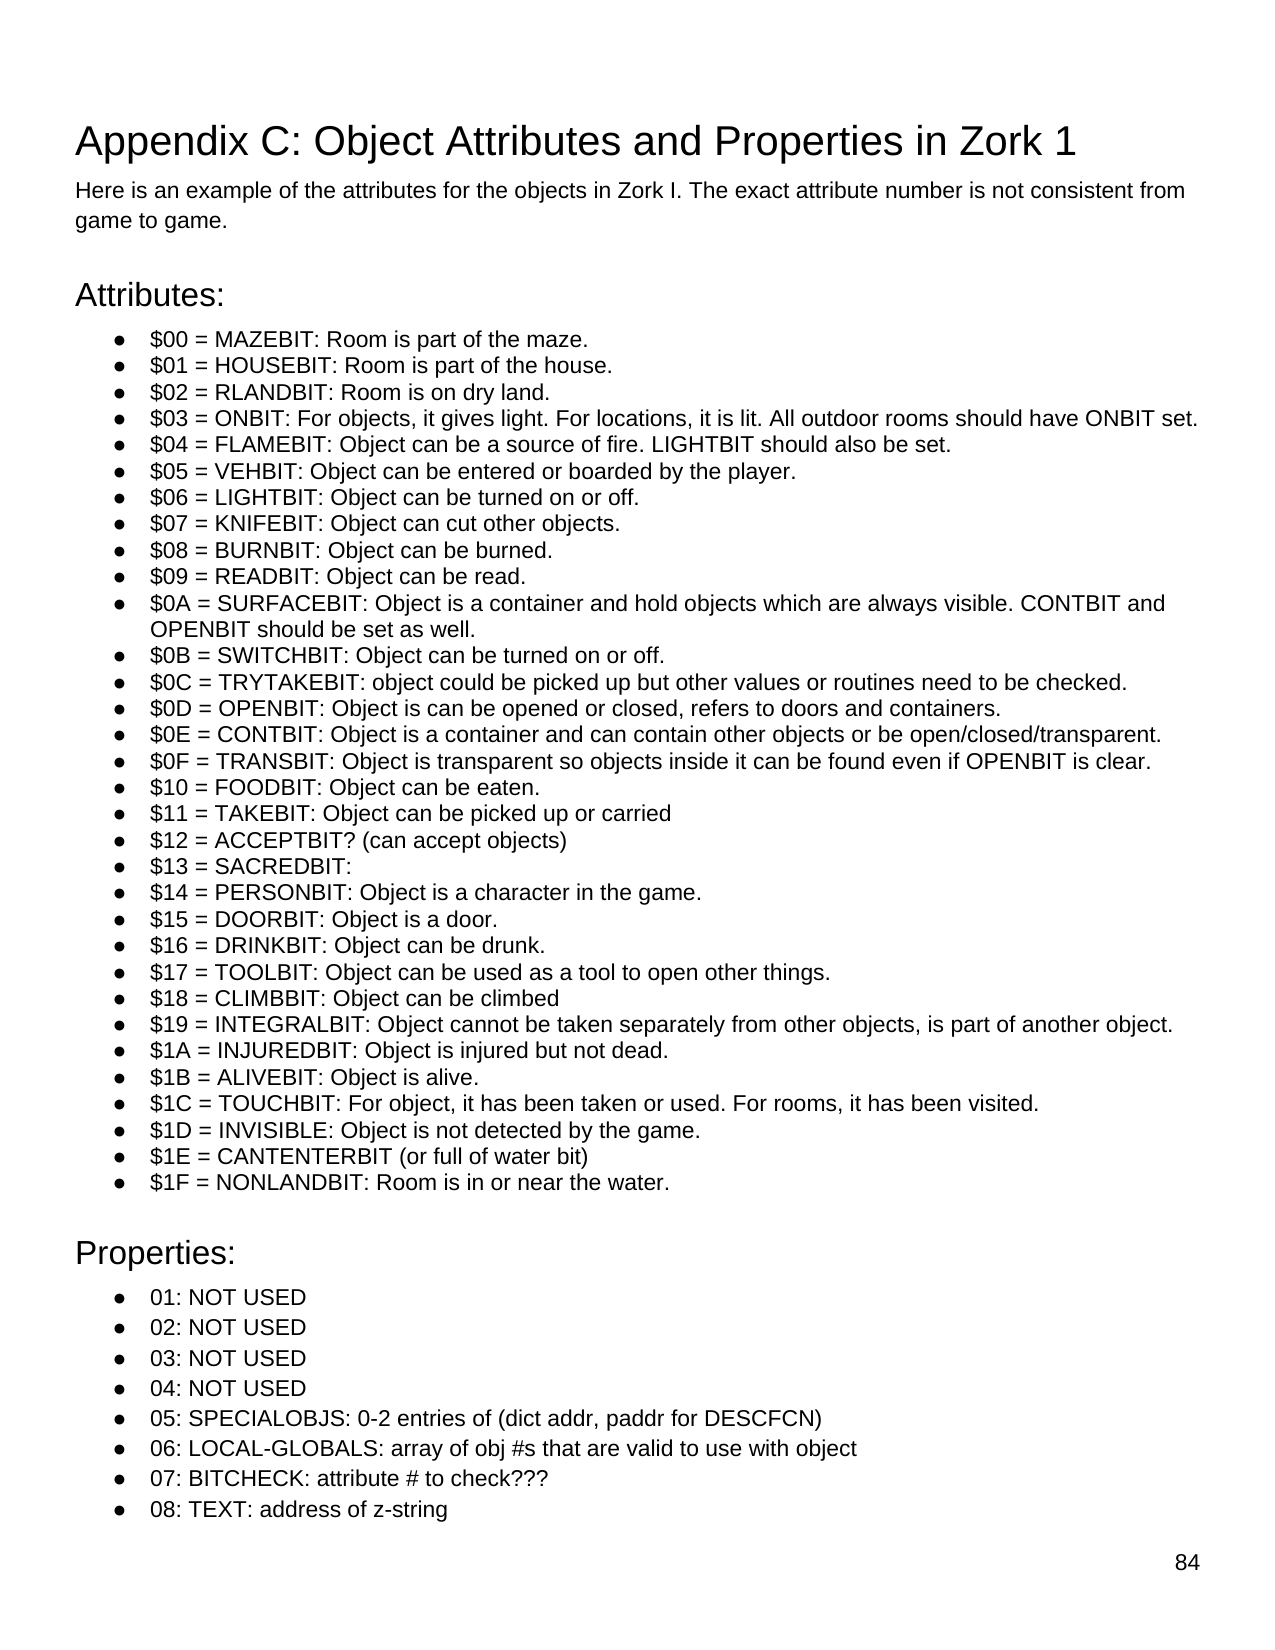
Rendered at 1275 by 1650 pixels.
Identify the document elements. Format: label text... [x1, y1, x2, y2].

list $0F = TRANSBIT: Object is transparent so objects inside it can be found even if OPENBIT is clear. [112, 748, 1200, 774]
subtitle Attributes: [75, 275, 1200, 313]
list $06 = LIGHTBIT: Object can be turned on or off. [112, 484, 1200, 510]
list $08 = BURNBIT: Object can be burned. [112, 537, 1200, 563]
list $19 = INTEGRALBIT: Object cannot be taken separately from other objects, is part of another object. [112, 1011, 1200, 1037]
list $09 = READBIT: Object can be read. [112, 563, 1200, 589]
list 03: NOT USED [112, 1344, 1200, 1371]
list $18 = CLIMBBIT: Object can be climbed [112, 985, 1200, 1011]
subtitle Appendix C: Object Attributes and Properties in Zork 1 [75, 117, 1200, 164]
list $0C = TRYTAKEBIT: object could be picked up but other values or routines need to be checked. [112, 668, 1200, 695]
list $1E = CANTENTERBIT (or full of water bit) [112, 1143, 1200, 1169]
list 01: NOT USED [112, 1284, 1200, 1310]
list 02: NOT USED [112, 1314, 1200, 1341]
text Here is an example of the attributes for the objects in Zork I. The exact attribute number is not consistent from game to game. [75, 177, 1200, 234]
list $1D = INVISIBLE: Object is not detected by the game. [112, 1117, 1200, 1143]
subtitle Properties: [75, 1233, 1200, 1272]
list 04: NOT USED [112, 1375, 1200, 1401]
list $1C = TOUCHBIT: For object, it has been taken or used. For rooms, it has been visited. [112, 1090, 1200, 1117]
list $17 = TOOLBIT: Object can be used as a tool to open other things. [112, 958, 1200, 985]
list $05 = VEHBIT: Object can be entered or boarded by the player. [112, 458, 1200, 484]
list $10 = FOODBIT: Object can be eaten. [112, 774, 1200, 800]
list $0A = SURFACEBIT: Object is a container and hold objects which are always visible. CONTBIT and OPENBIT should be set as well. [112, 589, 1200, 642]
list 05: SPECIALOBJS: 0-2 entries of (dict addr, paddr for DESCFCN) [112, 1405, 1200, 1431]
list $16 = DRINKBIT: Object can be drunk. [112, 932, 1200, 958]
list $00 = MAZEBIT: Room is part of the maze. [112, 326, 1200, 352]
list $01 = HOUSEBIT: Room is part of the house. [112, 352, 1200, 379]
list $03 = ONBIT: For objects, it gives light. For locations, it is lit. All outdoor rooms should have ONBIT set. [112, 405, 1200, 431]
list $0B = SWITCHBIT: Object can be turned on or off. [112, 642, 1200, 668]
list $1A = INJUREDBIT: Object is injured but not dead. [112, 1037, 1200, 1064]
list $04 = FLAMEBIT: Object can be a source of fire. LIGHTBIT should also be set. [112, 431, 1200, 458]
list 07: BITCHECK: attribute # to check??? [112, 1465, 1200, 1492]
list $14 = PERSONBIT: Object is a character in the game. [112, 879, 1200, 906]
list $0E = CONTBIT: Object is a container and can contain other objects or be open/closed/transparent. [112, 721, 1200, 748]
list $1B = ALIVEBIT: Object is alive. [112, 1064, 1200, 1090]
list $15 = DOORBIT: Object is a door. [112, 906, 1200, 932]
list $11 = TAKEBIT: Object can be picked up or carried [112, 800, 1200, 827]
list $0D = OPENBIT: Object is can be opened or closed, refers to doors and containers. [112, 695, 1200, 721]
list $07 = KNIFEBIT: Object can cut other objects. [112, 510, 1200, 537]
list $02 = RLANDBIT: Room is on dry land. [112, 379, 1200, 405]
list $12 = ACCEPTBIT? (can accept objects) [112, 827, 1200, 853]
list $13 = SACREDBIT: [112, 853, 1200, 879]
list $1F = NONLANDBIT: Room is in or near the water. [112, 1169, 1200, 1196]
list 08: TEXT: address of z-string [112, 1496, 1200, 1522]
list 06: LOCAL-GLOBALS: array of obj #s that are valid to use with object [112, 1435, 1200, 1461]
